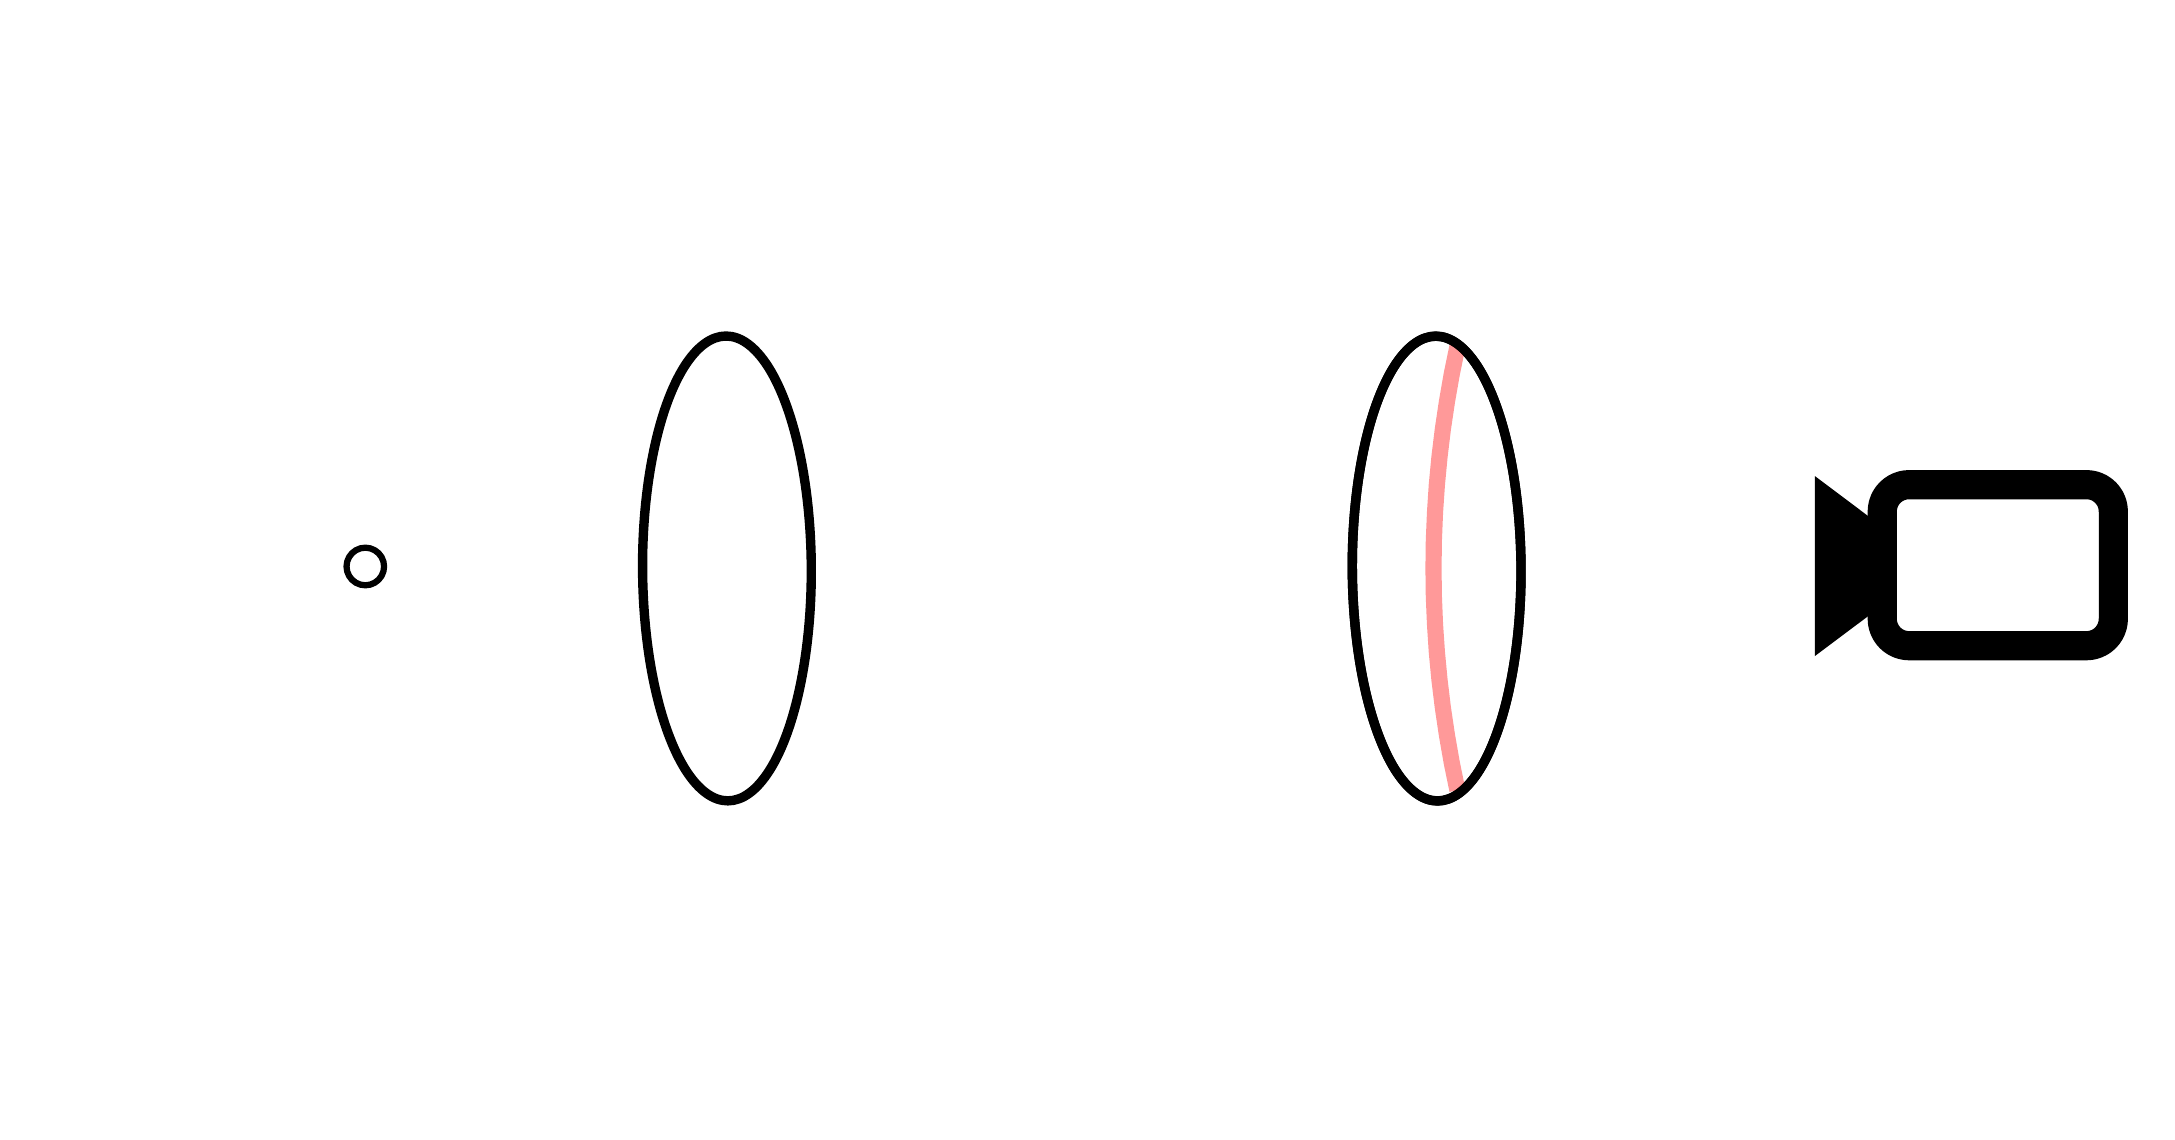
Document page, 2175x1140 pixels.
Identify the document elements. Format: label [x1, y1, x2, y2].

text_box [642, 336, 812, 801]
text_box [1882, 484, 2114, 646]
text_box [1357, 341, 1516, 796]
text_box [1814, 476, 1875, 657]
